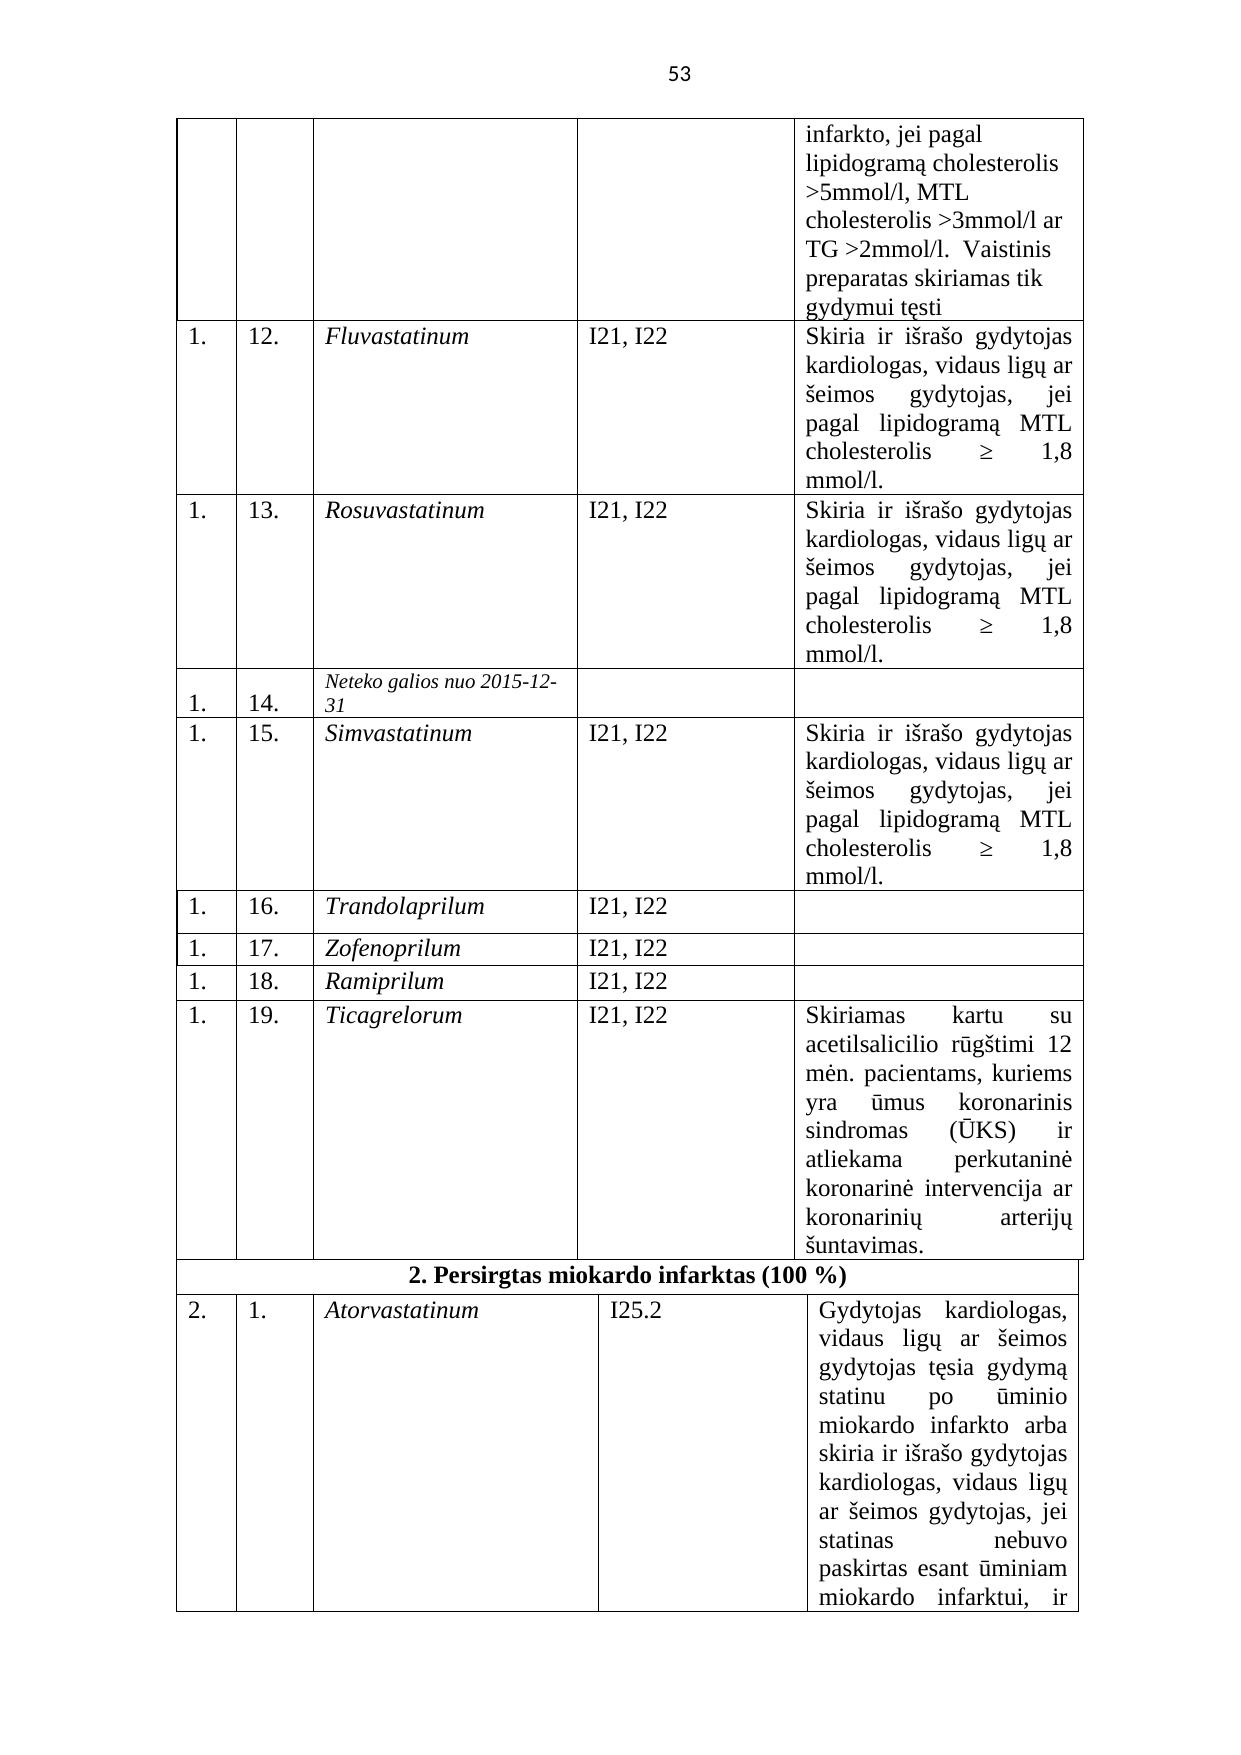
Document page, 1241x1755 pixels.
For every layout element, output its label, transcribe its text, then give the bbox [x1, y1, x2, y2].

table_cell Simvastatinum [314, 718, 577, 890]
table_cell [237, 119, 313, 320]
table_cell [1103, 494, 1109, 667]
table_cell [1088, 717, 1093, 890]
table_cell [1099, 668, 1103, 717]
table_cell [1099, 890, 1103, 932]
table_cell Ramiprilum [314, 966, 577, 999]
table_cell [1084, 1000, 1088, 1259]
table_cell [1093, 494, 1099, 667]
table_cell [1109, 965, 1123, 999]
table_cell I21, I22 [578, 1001, 794, 1259]
table_cell [1079, 1294, 1083, 1611]
table_cell [1088, 890, 1093, 932]
table_cell [578, 669, 794, 717]
table_cell Atorvastatinum [314, 1295, 598, 1611]
table_cell [1109, 1294, 1123, 1611]
table_cell [1084, 118, 1088, 320]
table_cell [1109, 717, 1123, 890]
table_cell [1088, 118, 1093, 320]
table_cell 1. [177, 669, 236, 717]
table_cell [1093, 933, 1099, 965]
table_cell 1. [177, 966, 236, 999]
table_cell I21, I22 [578, 934, 794, 965]
table_cell 19. [237, 1001, 313, 1259]
table_cell [1093, 320, 1099, 494]
table_cell [1109, 1000, 1123, 1259]
table_cell [1109, 320, 1123, 494]
table_cell [1109, 118, 1123, 320]
table_cell [1088, 965, 1093, 999]
table_cell [795, 934, 1083, 965]
table_cell [1103, 668, 1109, 717]
table_cell 1. [178, 891, 236, 932]
table_cell 18. [237, 966, 313, 999]
table_cell I21, I22 [578, 718, 794, 890]
table_cell [178, 119, 236, 320]
table_cell [795, 669, 1083, 717]
table_cell [1093, 965, 1099, 999]
table_cell I25.2 [599, 1295, 807, 1611]
table_cell 12. [237, 321, 313, 494]
table_cell I21, I22 [578, 495, 794, 667]
table_cell [1103, 1000, 1109, 1259]
table_cell [1103, 933, 1109, 965]
table_cell 13. [237, 495, 313, 667]
table_cell [1099, 1259, 1103, 1294]
table_cell [1088, 933, 1093, 965]
table_cell [1103, 320, 1109, 494]
table_cell 2. Persirgtas miokardo infarktas (100 %) [177, 1260, 1078, 1294]
table_cell Trandolaprilum [314, 891, 577, 932]
table_cell 2. [177, 1295, 236, 1611]
table_cell [1084, 320, 1088, 494]
table_cell [1084, 933, 1088, 965]
table_cell [1088, 320, 1093, 494]
table_cell [1109, 933, 1123, 965]
table_cell [1093, 668, 1099, 717]
table_cell I21, I22 [578, 321, 794, 494]
table_cell I21, I22 [578, 891, 794, 932]
table_cell [1084, 668, 1088, 717]
table_cell 1. [178, 934, 236, 965]
table_cell 1. [177, 718, 236, 890]
table_cell 16. [237, 891, 313, 932]
table_cell [1084, 717, 1088, 890]
table_cell [1099, 933, 1103, 965]
table_cell [1109, 668, 1123, 717]
table_cell Ticagrelorum [314, 1001, 577, 1259]
table_cell [1099, 320, 1103, 494]
table_cell [1084, 1294, 1088, 1611]
table_cell [1099, 1294, 1103, 1611]
table_cell [1084, 494, 1088, 667]
table_cell [1109, 494, 1123, 667]
table_cell [1109, 890, 1123, 932]
table_cell 1. [177, 321, 236, 494]
table_cell [1103, 965, 1109, 999]
table_cell [1093, 890, 1099, 932]
table_cell [578, 119, 794, 320]
table_cell I21, I22 [578, 966, 794, 999]
table_cell [1093, 1000, 1099, 1259]
table_cell Rosuvastatinum [314, 495, 577, 667]
table_cell 1. [177, 495, 236, 667]
table_cell [1088, 1294, 1093, 1611]
table_cell [1099, 1000, 1103, 1259]
table_cell [1084, 1259, 1088, 1294]
table_cell [1099, 118, 1103, 320]
table_cell 1. [237, 1295, 313, 1611]
table_cell [1109, 1259, 1123, 1294]
table_cell [1103, 1259, 1109, 1294]
table_cell [795, 966, 1083, 999]
table_cell Skiriamas kartu su acetilsalicilio rūgštimi 12 mėn. pacientams, kuriems yra ūmus koronarinis sindromas (ŪKS) ir atliekama perkutaninė koronarinė intervencija ar koronarinių arterijų šuntavimas. [795, 1001, 1083, 1259]
table_cell Skiria ir išrašo gydytojas kardiologas, vidaus ligų ar šeimos gydytojas, jei pagal lipidogramą MTL cholesterolis ≥ 1,8 mmol/l. [795, 718, 1083, 890]
table_cell 14. [237, 669, 313, 717]
table_cell [1084, 890, 1088, 932]
table_cell 17. [237, 934, 313, 965]
table_cell Zofenoprilum [314, 934, 577, 965]
table_cell [1088, 1259, 1093, 1294]
table_cell [1093, 118, 1099, 320]
table_cell [1099, 494, 1103, 667]
table_cell [1088, 494, 1093, 667]
table_cell [1093, 1294, 1099, 1611]
table_cell [1103, 118, 1109, 320]
table_cell Neteko galios nuo 2015-12-31 [314, 669, 577, 717]
table_cell 1. [177, 1001, 236, 1259]
table_cell [1093, 717, 1099, 890]
table_cell Gydytojas kardiologas, vidaus ligų ar šeimos gydytojas tęsia gydymą statinu po ūminio miokardo infarkto arba skiria ir išrašo gydytojas kardiologas, vidaus ligų ar šeimos gydytojas, jei statinas nebuvo paskirtas esant ūminiam miokardo infarktui, ir [808, 1295, 1078, 1611]
table_cell [1103, 717, 1109, 890]
table_cell infarkto, jei pagal lipidogramą cholesterolis >5mmol/l, MTL cholesterolis >3mmol/l ar TG >2mmol/l. Vaistinis preparatas skiriamas tik gydymui tęsti [795, 119, 1083, 320]
table_cell [1079, 1260, 1083, 1294]
table_cell 15. [237, 718, 313, 890]
table_cell [1099, 965, 1103, 999]
table_cell [1099, 717, 1103, 890]
table_cell [1088, 1000, 1093, 1259]
table_cell [314, 119, 577, 320]
table_cell [1084, 965, 1088, 999]
table_cell [1088, 668, 1093, 717]
table_cell Fluvastatinum [314, 321, 577, 494]
table_cell [795, 891, 1083, 932]
table_cell [1103, 1294, 1109, 1611]
table_cell [1103, 890, 1109, 932]
table_cell [1093, 1259, 1099, 1294]
table_cell Skiria ir išrašo gydytojas kardiologas, vidaus ligų ar šeimos gydytojas, jei pagal lipidogramą MTL cholesterolis ≥ 1,8 mmol/l. [795, 321, 1083, 494]
table_cell Skiria ir išrašo gydytojas kardiologas, vidaus ligų ar šeimos gydytojas, jei pagal lipidogramą MTL cholesterolis ≥ 1,8 mmol/l. [795, 495, 1083, 667]
